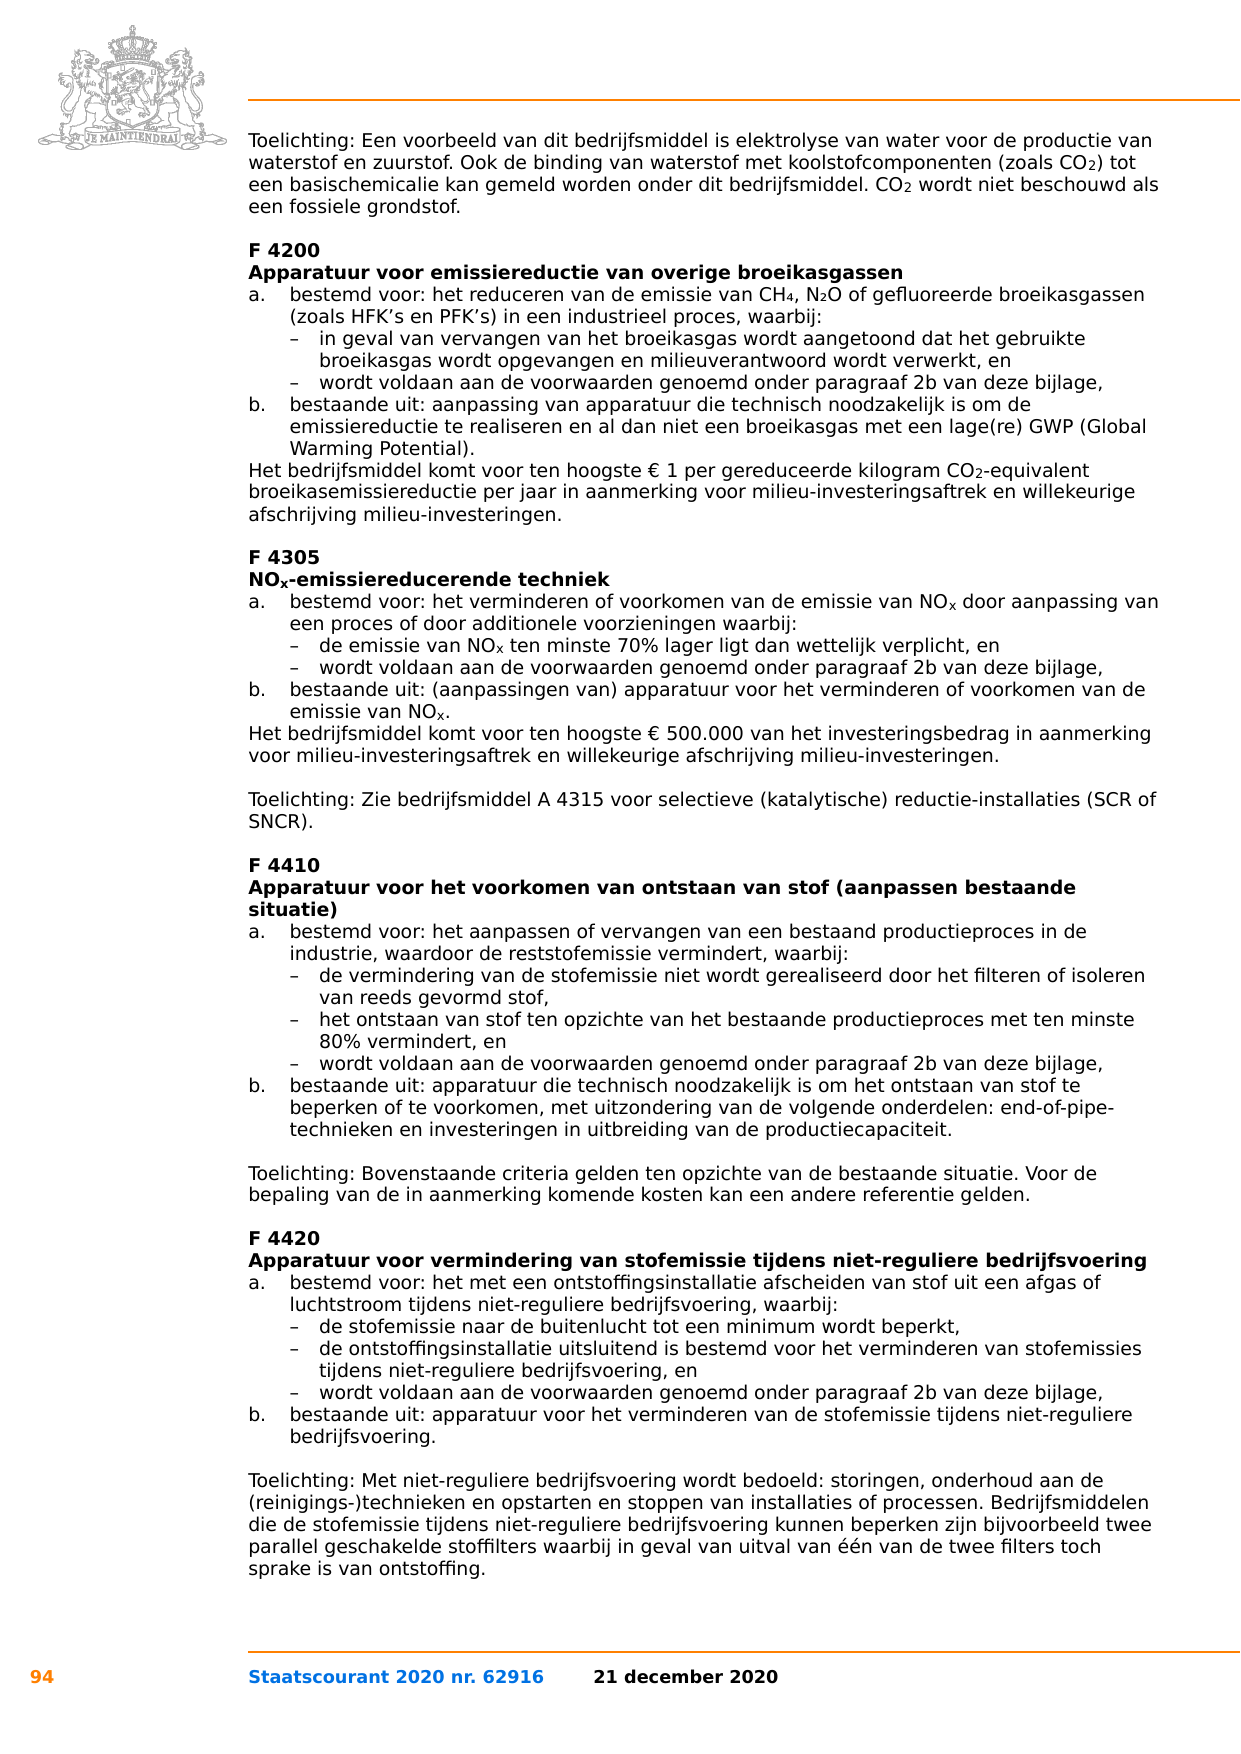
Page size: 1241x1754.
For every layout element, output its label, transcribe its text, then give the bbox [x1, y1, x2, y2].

text Apparatuur voor vermindering van stofemissie tijdens niet-reguliere bedrijfsvoering [248, 1250, 1163, 1272]
text – de ontstoffingsinstallatie uitsluitend is bestemd voor het verminderen van stofemissies tijdens niet-reguliere bedrijfsvoering, en [289, 1338, 1163, 1382]
text Toelichting: Een voorbeeld van dit bedrijfsmiddel is elektrolyse van water voor de productie van waterstof en zuurstof. Ook de binding van waterstof met koolstofcomponenten (zoals CO2) tot een basischemicalie kan gemeld worden onder dit bedrijfsmiddel. CO2 wordt niet beschouwd als een fossiele grondstof. [248, 130, 1163, 218]
text – in geval van vervangen van het broeikasgas wordt aangetoond dat het gebruikte broeikasgas wordt opgevangen en milieuverantwoord wordt verwerkt, en [289, 328, 1163, 372]
text – de stofemissie naar de buitenlucht tot een minimum wordt beperkt, [289, 1316, 1163, 1338]
text b. bestaande uit: apparatuur die technisch noodzakelijk is om het ontstaan van stof te beperken of te voorkomen, met uitzondering van de volgende onderdelen: end-of-pipe-technieken en investeringen in uitbreiding van de productiecapaciteit. [248, 1074, 1163, 1141]
text b. bestaande uit: aanpassing van apparatuur die technisch noodzakelijk is om de emissiereductie te realiseren en al dan niet een broeikasgas met een lage(re) GWP (Global Warming Potential). [248, 393, 1163, 459]
text – wordt voldaan aan de voorwaarden genoemd onder paragraaf 2b van deze bijlage, [289, 657, 1163, 679]
text Het bedrijfsmiddel komt voor ten hoogste € 1 per gereduceerde kilogram CO2-equivalent broeikasemissiereductie per jaar in aanmerking voor milieu-investeringsaftrek en willekeurige afschrijving milieu-investeringen. [248, 459, 1163, 525]
text a. bestemd voor: het met een ontstoffingsinstallatie afscheiden van stof uit een afgas of luchtstroom tijdens niet-reguliere bedrijfsvoering, waarbij: [248, 1272, 1163, 1316]
text F 4420 [248, 1228, 1163, 1250]
text b. bestaande uit: apparatuur voor het verminderen van de stofemissie tijdens niet-reguliere bedrijfsvoering. [248, 1404, 1163, 1448]
text Toelichting: Met niet-reguliere bedrijfsvoering wordt bedoeld: storingen, onderhoud aan de (reinigings-)technieken en opstarten en stoppen van installaties of processen. Bedrijfsmiddelen die de stofemissie tijdens niet-reguliere bedrijfsvoering kunnen beperken zijn bijvoorbeeld twee parallel geschakelde stoffilters waarbij in geval van uitval van één van de twee filters toch sprake is van ontstoffing. [248, 1470, 1163, 1580]
text NOx-emissiereducerende techniek [248, 569, 1163, 591]
text – de emissie van NOx ten minste 70% lager ligt dan wettelijk verplicht, en [289, 635, 1163, 657]
text – wordt voldaan aan de voorwaarden genoemd onder paragraaf 2b van deze bijlage, [289, 1053, 1163, 1074]
text F 4410 [248, 855, 1163, 877]
text b. bestaande uit: (aanpassingen van) apparatuur voor het verminderen of voorkomen van de emissie van NOx. [248, 679, 1163, 723]
text – wordt voldaan aan de voorwaarden genoemd onder paragraaf 2b van deze bijlage, [289, 1382, 1163, 1404]
text – het ontstaan van stof ten opzichte van het bestaande productieproces met ten minste 80% vermindert, en [289, 1009, 1163, 1053]
text a. bestemd voor: het reduceren van de emissie van CH₄, N₂O of gefluoreerde broeikasgassen (zoals HFK’s en PFK’s) in een industrieel proces, waarbij: [248, 284, 1163, 328]
text Toelichting: Bovenstaande criteria gelden ten opzichte van de bestaande situatie. Voor de bepaling van de in aanmerking komende kosten kan een andere referentie gelden. [248, 1162, 1163, 1206]
text – de vermindering van de stofemissie niet wordt gerealiseerd door het filteren of isoleren van reeds gevormd stof, [289, 965, 1163, 1009]
text a. bestemd voor: het verminderen of voorkomen van de emissie van NOx door aanpassing van een proces of door additionele voorzieningen waarbij: [248, 591, 1163, 635]
text – wordt voldaan aan de voorwaarden genoemd onder paragraaf 2b van deze bijlage, [289, 372, 1163, 393]
text Apparatuur voor het voorkomen van ontstaan van stof (aanpassen bestaande situatie) [248, 877, 1163, 921]
text F 4305 [248, 547, 1163, 569]
text a. bestemd voor: het aanpassen of vervangen van een bestaand productieproces in de industrie, waardoor de reststofemissie vermindert, waarbij: [248, 921, 1163, 965]
text Toelichting: Zie bedrijfsmiddel A 4315 voor selectieve (katalytische) reductie-installaties (SCR of SNCR). [248, 789, 1163, 833]
text Apparatuur voor emissiereductie van overige broeikasgassen [248, 262, 1163, 284]
text F 4200 [248, 240, 1163, 262]
text Het bedrijfsmiddel komt voor ten hoogste € 500.000 van het investeringsbedrag in aanmerking voor milieu-investeringsaftrek en willekeurige afschrijving milieu-investeringen. [248, 723, 1163, 767]
picture [38, 25, 227, 150]
